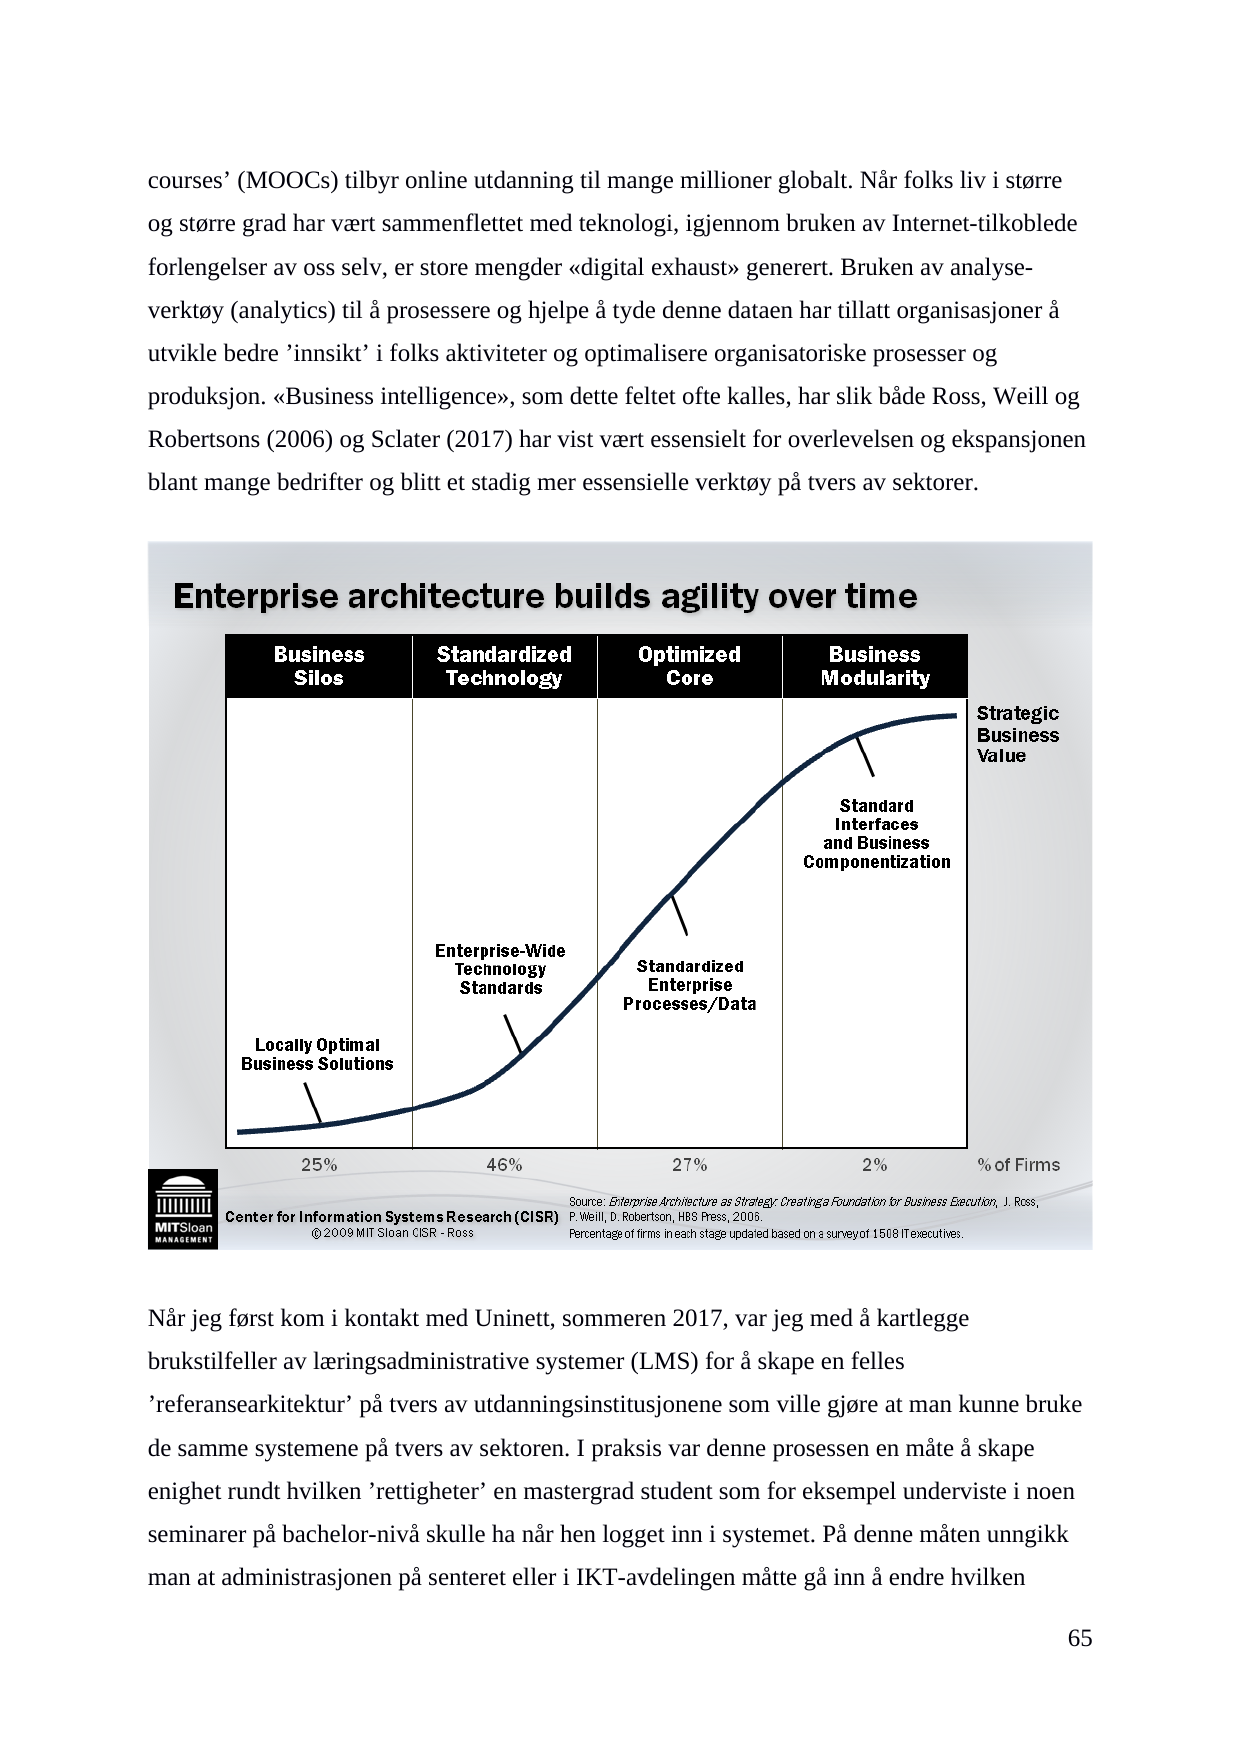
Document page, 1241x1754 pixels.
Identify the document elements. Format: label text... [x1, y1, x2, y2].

text courses’ (MOOCs) tilbyr online utdanning til mange millioner globalt. Når folks liv i større og større grad har vært sammenflettet med teknologi, igjennom bruken av Internet-tilkoblede forlengelser av oss selv, er store mengder «digital exhaust» generert. Bruken av analyse-verktøy (analytics) til å prosessere og hjelpe å tyde denne dataen har tillatt organisasjoner å utvikle bedre ’innsikt’ i folks aktiviteter og optimalisere organisatoriske prosesser og produksjon. «Business intelligence», som dette feltet ofte kalles, har slik både Ross, Weill og Robertsons (2006) og Sclater (2017) har vist vært essensielt for overlevelsen og ekspansjonen blant mange bedrifter og blitt et stadig mer essensielle verktøy på tvers av sektorer. [148, 165, 1092, 496]
text Når jeg først kom i kontakt med Uninett, sommeren 2017, var jeg med å kartlegge brukstilfeller av læringsadministrative systemer (LMS) for å skape en felles ’referansearkitektur’ på tvers av utdanningsinstitusjonene som ville gjøre at man kunne bruke de samme systemene på tvers av sektoren. I praksis var denne prosessen en måte å skape enighet rundt hvilken ’rettigheter’ en mastergrad student som for eksempel underviste i noen seminarer på bachelor-nivå skulle ha når hen logget inn i systemet. På denne måten unngikk man at administrasjonen på senteret eller i IKT-avdelingen måtte gå inn å endre hvilken [148, 1250, 1092, 1591]
picture [147, 541, 1093, 1250]
